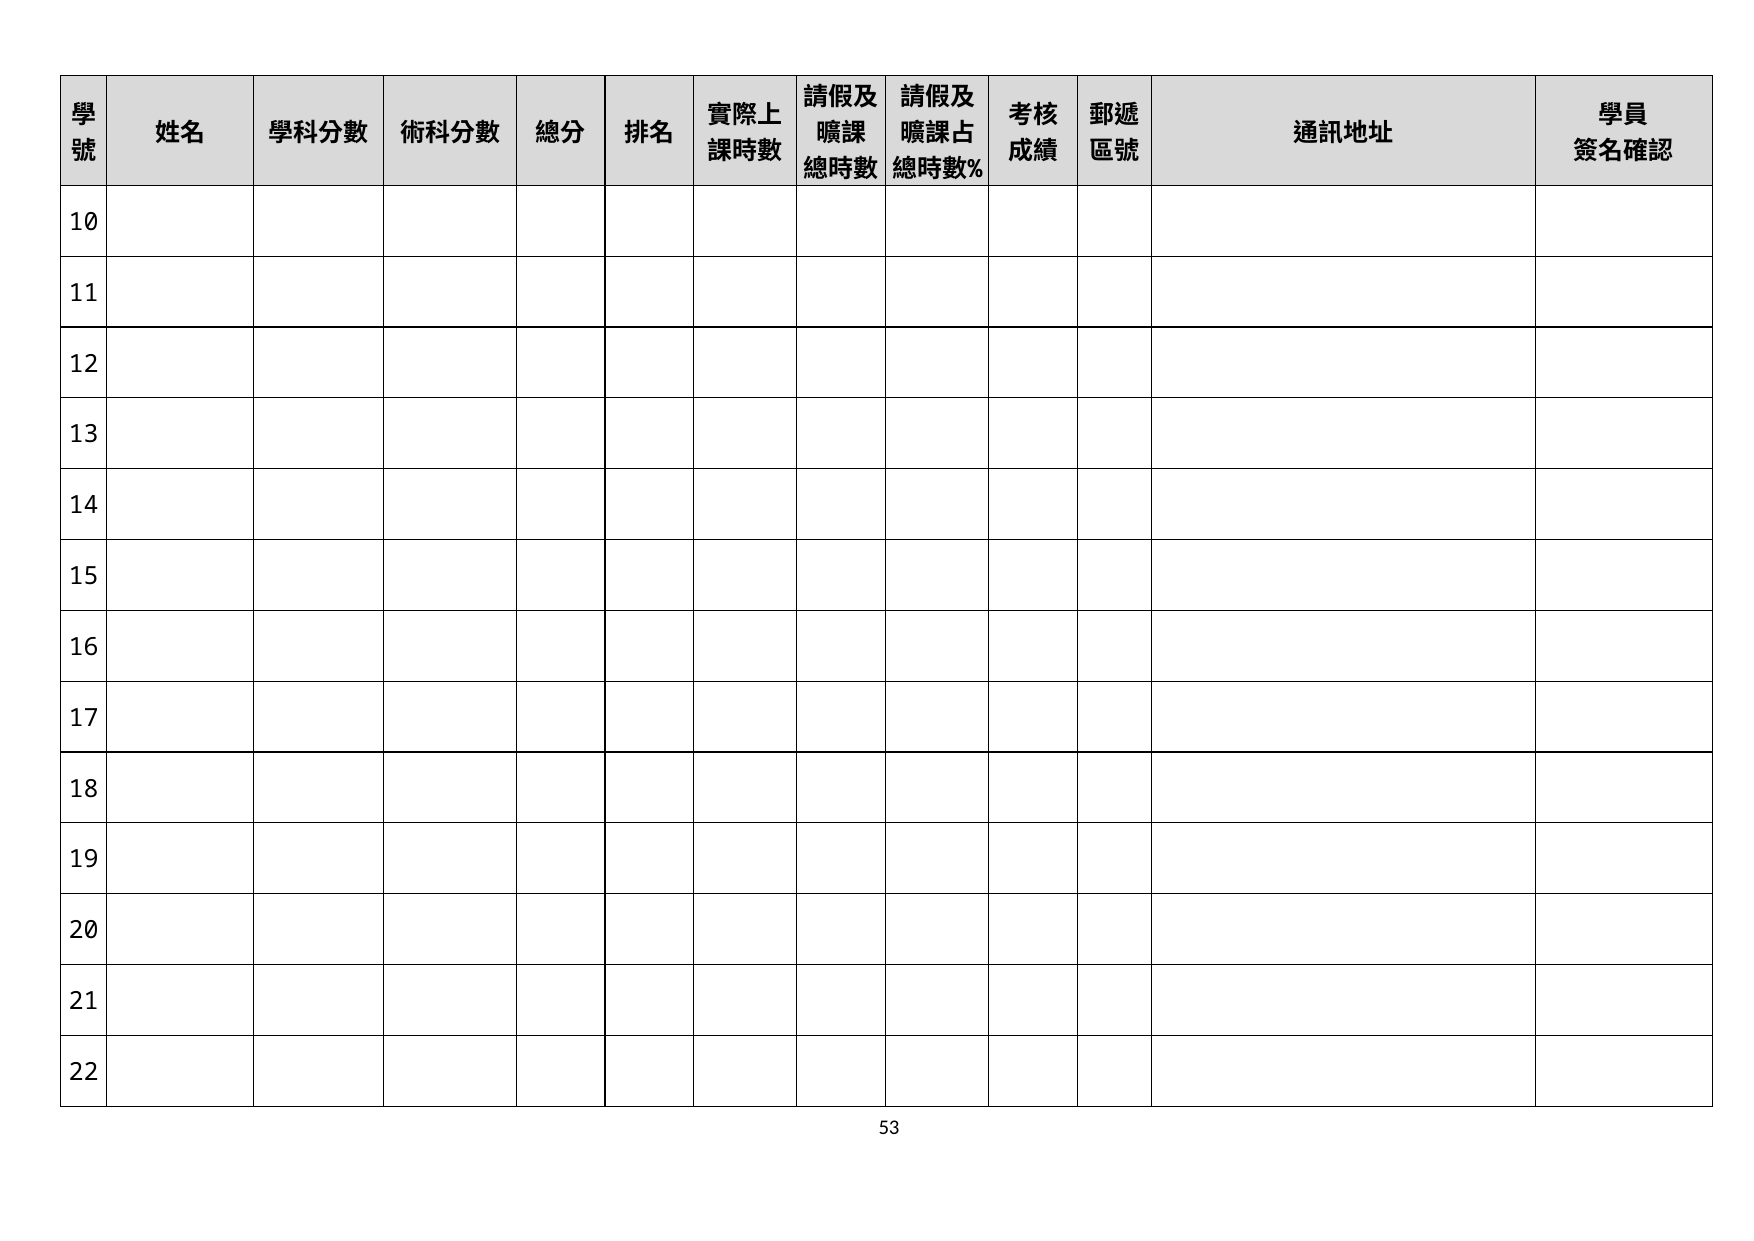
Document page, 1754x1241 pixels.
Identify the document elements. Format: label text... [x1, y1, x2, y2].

table_cell [1152, 257, 1535, 326]
table_cell [1152, 186, 1535, 256]
table_cell [254, 540, 383, 610]
table_cell 20 [61, 894, 106, 964]
table_cell [107, 257, 253, 326]
table_cell [254, 611, 383, 681]
table_cell [606, 328, 693, 397]
table_cell 16 [61, 611, 106, 681]
table_cell [1152, 682, 1535, 751]
table_cell [694, 894, 796, 964]
table_cell [989, 328, 1077, 397]
table_cell [384, 682, 516, 751]
table_cell [886, 894, 988, 964]
table_cell [606, 469, 693, 539]
table_cell [694, 469, 796, 539]
table_cell [694, 398, 796, 468]
table_cell [1078, 611, 1151, 681]
table_cell [606, 823, 693, 893]
table_cell [107, 823, 253, 893]
table_cell [797, 328, 885, 397]
table_cell [694, 328, 796, 397]
table_cell [886, 682, 988, 751]
table_cell [606, 894, 693, 964]
table_header 姓名 [107, 76, 253, 185]
table_cell [886, 611, 988, 681]
table_cell [107, 753, 253, 822]
table_cell 22 [61, 1036, 106, 1106]
table_cell [107, 682, 253, 751]
table_cell [1536, 186, 1712, 256]
table_cell [1152, 1036, 1535, 1106]
table_cell [797, 1036, 885, 1106]
table_cell [989, 469, 1077, 539]
table_cell 13 [61, 398, 106, 468]
table_cell [606, 257, 693, 326]
table_cell [886, 1036, 988, 1106]
table_cell [517, 611, 604, 681]
table_cell [1078, 894, 1151, 964]
table_cell [694, 682, 796, 751]
table_cell [1152, 823, 1535, 893]
table_cell [606, 753, 693, 822]
table_cell 21 [61, 965, 106, 1035]
table_cell [1152, 328, 1535, 397]
table_cell 11 [61, 257, 106, 326]
table_cell [254, 328, 383, 397]
table_cell [384, 753, 516, 822]
table_header 總分 [517, 76, 604, 185]
table_cell [1078, 540, 1151, 610]
table_cell [1152, 965, 1535, 1035]
table_cell [1078, 398, 1151, 468]
table_header 考核 成績 [989, 76, 1077, 185]
table_cell [694, 540, 796, 610]
table_cell [1152, 753, 1535, 822]
table_cell [1536, 682, 1712, 751]
table_cell [1152, 398, 1535, 468]
table_cell [989, 1036, 1077, 1106]
table_cell [1536, 257, 1712, 326]
table_cell [797, 894, 885, 964]
table_cell [694, 1036, 796, 1106]
table_cell [1536, 894, 1712, 964]
table_cell 15 [61, 540, 106, 610]
table_cell [1078, 186, 1151, 256]
table_cell [1078, 257, 1151, 326]
table_cell 17 [61, 682, 106, 751]
table_cell [1536, 1036, 1712, 1106]
table_cell [989, 611, 1077, 681]
table_cell [886, 965, 988, 1035]
table_cell [107, 894, 253, 964]
table_cell 18 [61, 753, 106, 822]
table_cell [989, 257, 1077, 326]
table_cell [989, 398, 1077, 468]
table_cell [517, 753, 604, 822]
table_cell [1536, 398, 1712, 468]
table_cell [797, 753, 885, 822]
table_cell [107, 611, 253, 681]
table_cell [797, 257, 885, 326]
table_cell [517, 398, 604, 468]
table_cell [989, 965, 1077, 1035]
table_cell [606, 965, 693, 1035]
table_cell [1536, 753, 1712, 822]
table_cell [1152, 469, 1535, 539]
table_cell [886, 398, 988, 468]
table_cell [1152, 611, 1535, 681]
table_cell [886, 753, 988, 822]
table_cell [886, 540, 988, 610]
table_cell [384, 965, 516, 1035]
table_cell [886, 469, 988, 539]
table_cell [694, 611, 796, 681]
table_cell [694, 823, 796, 893]
table_cell [254, 682, 383, 751]
table_cell [254, 965, 383, 1035]
table_cell [606, 398, 693, 468]
table_cell [517, 328, 604, 397]
table_cell [107, 1036, 253, 1106]
table_cell [797, 965, 885, 1035]
table_cell [989, 753, 1077, 822]
table_cell [254, 469, 383, 539]
table_cell [254, 257, 383, 326]
table_cell [254, 753, 383, 822]
table_cell [989, 186, 1077, 256]
table_cell [384, 823, 516, 893]
table_cell [107, 398, 253, 468]
table_cell [254, 186, 383, 256]
table_cell [886, 257, 988, 326]
table_cell [989, 823, 1077, 893]
table_cell 10 [61, 186, 106, 256]
table_cell [1536, 611, 1712, 681]
table_cell [606, 540, 693, 610]
table_cell [384, 257, 516, 326]
table_cell 19 [61, 823, 106, 893]
table_cell [886, 186, 988, 256]
table_cell [384, 540, 516, 610]
table_header 術科分數 [384, 76, 516, 185]
table_cell [517, 469, 604, 539]
table_cell [254, 1036, 383, 1106]
table_header 學科分數 [254, 76, 383, 185]
table_cell [606, 682, 693, 751]
table_header 學號 [61, 76, 106, 185]
table_cell [384, 186, 516, 256]
table_cell [384, 398, 516, 468]
table_cell [694, 186, 796, 256]
table_header 學員 簽名確認 [1536, 76, 1712, 185]
table_cell [384, 1036, 516, 1106]
table_header 排名 [606, 76, 693, 185]
table_cell [1078, 753, 1151, 822]
table_cell [517, 823, 604, 893]
table_cell [606, 611, 693, 681]
table_cell [606, 1036, 693, 1106]
table_cell [989, 540, 1077, 610]
table_header 請假及 曠課 總時數 [797, 76, 885, 185]
table_header 郵遞區號 [1078, 76, 1151, 185]
table_cell [989, 894, 1077, 964]
table_cell [694, 965, 796, 1035]
table_cell [107, 469, 253, 539]
table_cell [384, 611, 516, 681]
table_header 通訊地址 [1152, 76, 1535, 185]
table_cell [384, 894, 516, 964]
table_cell [1536, 540, 1712, 610]
table_cell [797, 611, 885, 681]
table_cell [797, 540, 885, 610]
table_cell [797, 469, 885, 539]
table_cell [1536, 823, 1712, 893]
table_cell [1078, 1036, 1151, 1106]
table_cell [1536, 469, 1712, 539]
table_cell [1078, 965, 1151, 1035]
table_cell [517, 186, 604, 256]
table_cell [254, 894, 383, 964]
table_cell [517, 682, 604, 751]
table_cell [107, 540, 253, 610]
table_cell [1078, 823, 1151, 893]
table_cell [797, 398, 885, 468]
table_cell [107, 328, 253, 397]
table_cell [517, 894, 604, 964]
table_cell [886, 823, 988, 893]
table_cell [517, 1036, 604, 1106]
table_cell [797, 186, 885, 256]
table_header 實際上課時數 [694, 76, 796, 185]
table_cell [254, 398, 383, 468]
table_cell [1536, 965, 1712, 1035]
table_cell [989, 682, 1077, 751]
table_cell 12 [61, 328, 106, 397]
table_cell [107, 186, 253, 256]
table_cell [384, 328, 516, 397]
table_cell [1536, 328, 1712, 397]
table_header 請假及曠課占總時數% [886, 76, 988, 185]
table_cell [107, 965, 253, 1035]
table_cell [694, 753, 796, 822]
table_cell [1078, 469, 1151, 539]
table_cell [886, 328, 988, 397]
table_cell [797, 682, 885, 751]
table_cell [606, 186, 693, 256]
table_cell [1152, 894, 1535, 964]
table_cell [797, 823, 885, 893]
table_cell [517, 540, 604, 610]
table_cell [1078, 682, 1151, 751]
table_cell 14 [61, 469, 106, 539]
table_cell [254, 823, 383, 893]
table_cell [384, 469, 516, 539]
table_cell [1078, 328, 1151, 397]
table_cell [517, 257, 604, 326]
table_cell [694, 257, 796, 326]
table_cell [1152, 540, 1535, 610]
table_cell [517, 965, 604, 1035]
